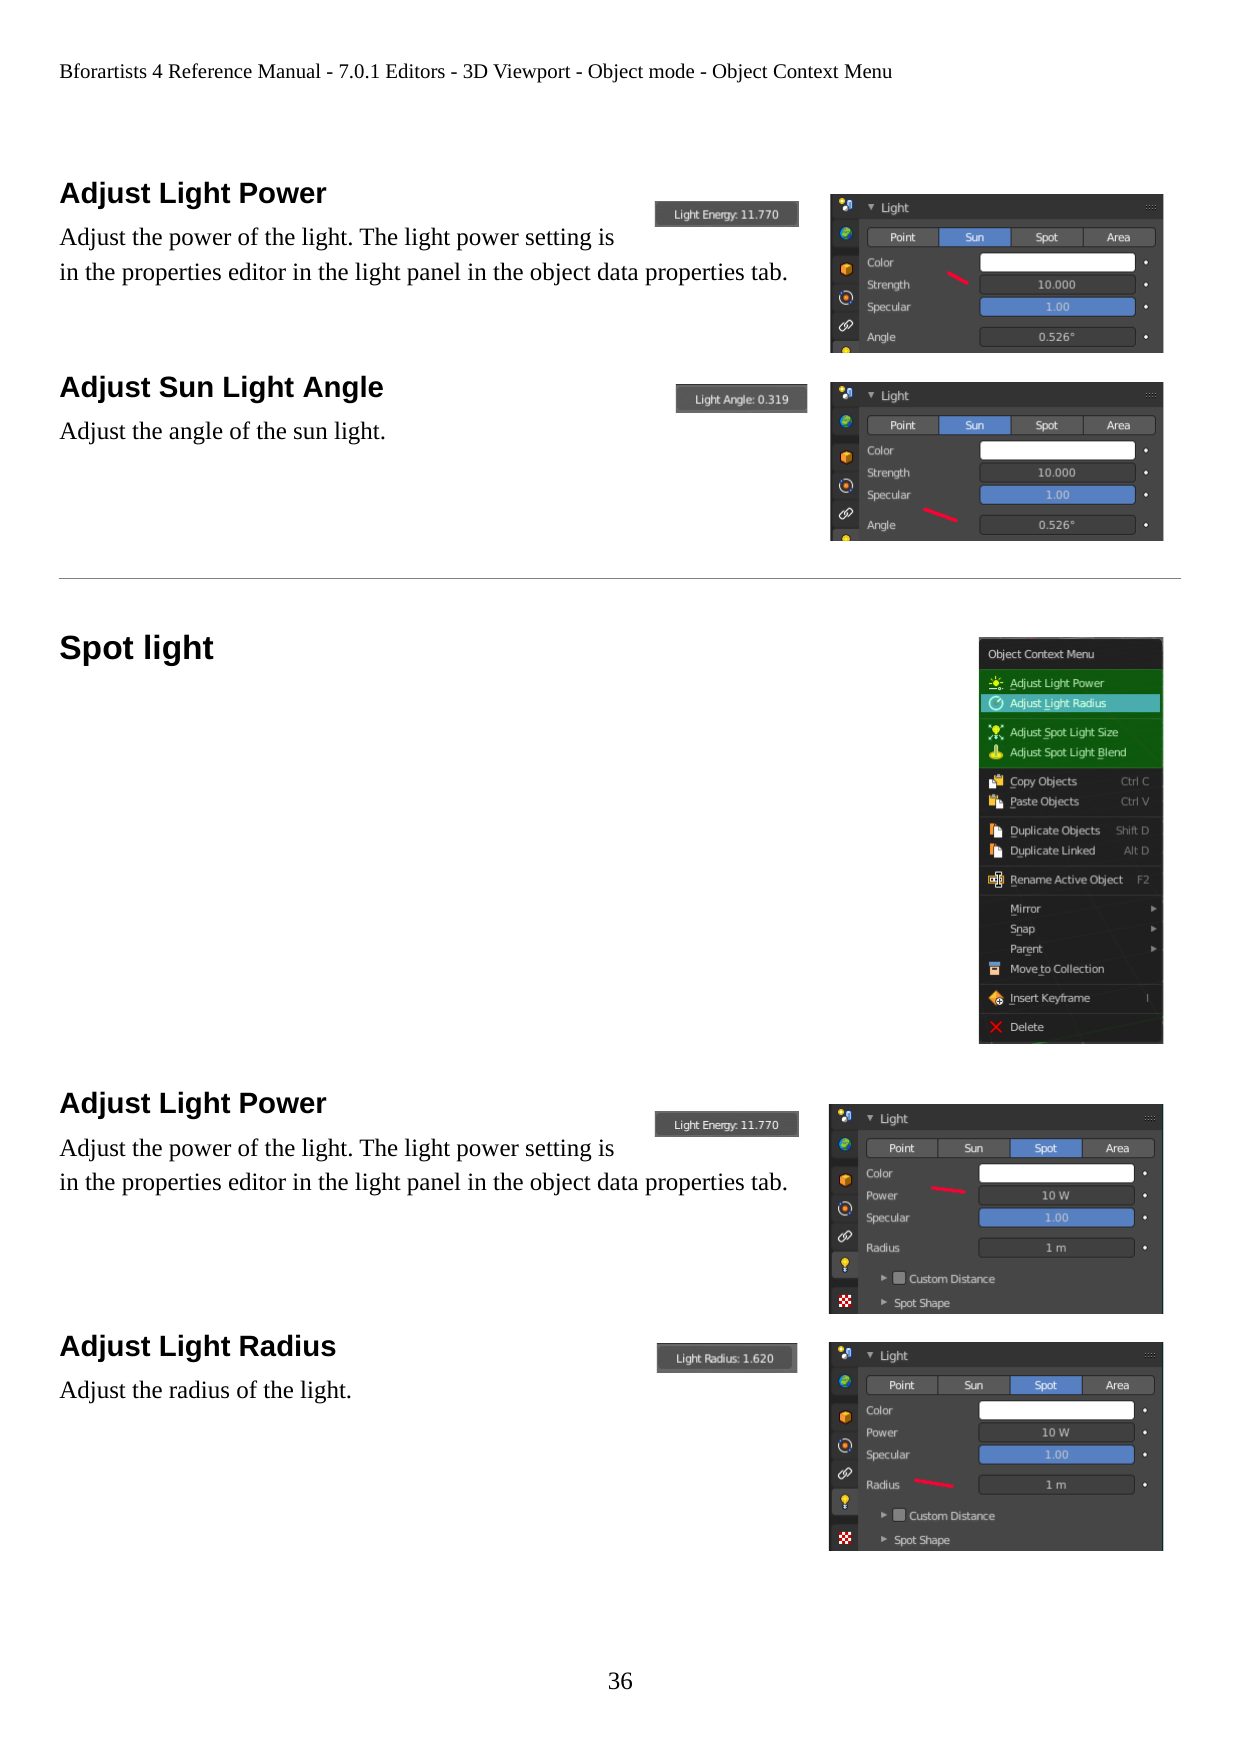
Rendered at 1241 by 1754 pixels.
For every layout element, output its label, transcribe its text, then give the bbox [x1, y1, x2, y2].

picture [978, 637, 1164, 1044]
subtitle Adjust Light Radius [59, 1329, 1181, 1363]
picture [654, 201, 799, 227]
subtitle Adjust Light Power [59, 1086, 1181, 1120]
text Adjust the radius of the light. [59, 1375, 828, 1404]
text Adjust the power of the light. The light power setting is in the properties editor in the light panel in the object data properties tab. [59, 222, 830, 286]
text Adjust the angle of the sun light. [59, 416, 830, 445]
subtitle Adjust Light Power [59, 176, 1181, 210]
subtitle Spot light [59, 628, 1181, 667]
picture [828, 1342, 1164, 1551]
picture [830, 194, 1164, 353]
picture [656, 1343, 798, 1373]
picture [828, 1104, 1164, 1314]
subtitle Adjust Sun Light Angle [59, 370, 1181, 403]
picture [675, 384, 808, 413]
picture [830, 382, 1164, 541]
text Adjust the power of the light. The light power setting is in the properties editor in the light panel in the object data properties tab. [59, 1133, 828, 1196]
picture [654, 1111, 799, 1137]
